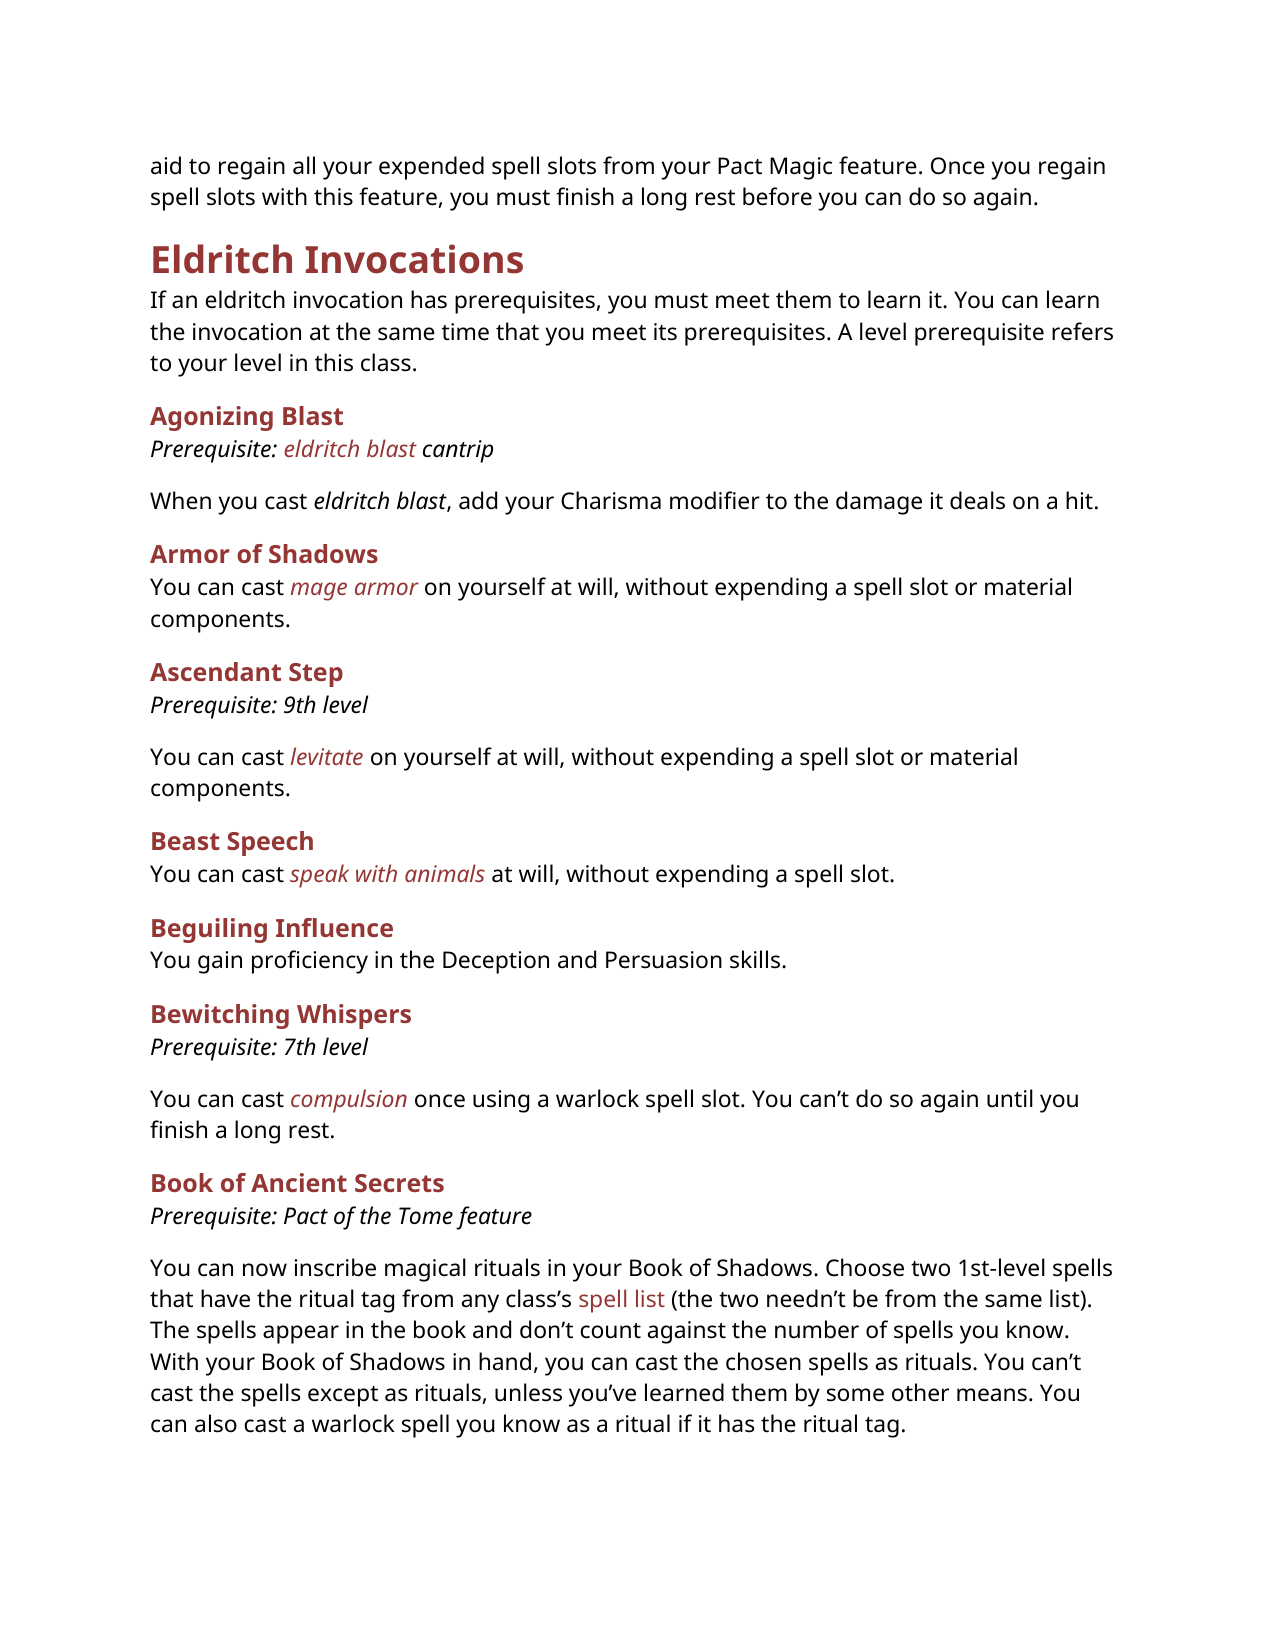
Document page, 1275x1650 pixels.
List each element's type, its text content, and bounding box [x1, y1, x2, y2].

text Prerequisite: eldritch blast cantrip [150, 433, 1125, 464]
text If an eldritch invocation has prerequisites, you must meet them to learn it. You can learn the invocation at the same time that you meet its prerequisites. A level prerequisite refers to your level in this class. [150, 284, 1125, 378]
subtitle Bewitching Whispers [150, 996, 1125, 1030]
subtitle Armor of Shadows [150, 537, 1125, 571]
text You can cast mage armor on yourself at will, without expending a spell slot or material components. [150, 571, 1125, 634]
text You can cast compulsion once using a warlock spell slot. You can’t do so again until you finish a long rest. [150, 1082, 1125, 1145]
subtitle Eldritch Invocations [150, 233, 1125, 284]
text You can cast speak with animals at will, without expending a spell slot. [150, 858, 1125, 889]
text Prerequisite: 7th level [150, 1030, 1125, 1062]
subtitle Agonizing Blast [150, 399, 1125, 433]
text You gain proficiency in the Deception and Persuasion skills. [150, 944, 1125, 976]
text You can now inscribe magical rituals in your Book of Shadows. Choose two 1st-level spells that have the ritual tag from any class’s spell list (the two needn’t be from the same list). The spells appear in the book and don’t count against the number of spells you know. With your Book of Shadows in hand, you can cast the chosen spells as rituals. You can’t cast the spells except as rituals, unless you’ve learned them by some other means. You can also cast a warlock spell you know as a ritual if it has the ritual tag. [150, 1252, 1125, 1439]
text Prerequisite: 9th level [150, 689, 1125, 720]
text Prerequisite: Pact of the Tome feature [150, 1200, 1125, 1231]
text aid to regain all your expended spell slots from your Pact Magic feature. Once you regain spell slots with this feature, you must finish a long rest before you can do so again. [150, 150, 1125, 212]
text When you cast eldritch blast, add your Charisma modifier to the damage it deals on a hit. [150, 485, 1125, 516]
subtitle Book of Ancient Secrets [150, 1166, 1125, 1200]
subtitle Beast Speech [150, 824, 1125, 858]
subtitle Ascendant Step [150, 654, 1125, 689]
subtitle Beguiling Influence [150, 910, 1125, 944]
text You can cast levitate on yourself at will, without expending a spell slot or material components. [150, 741, 1125, 803]
